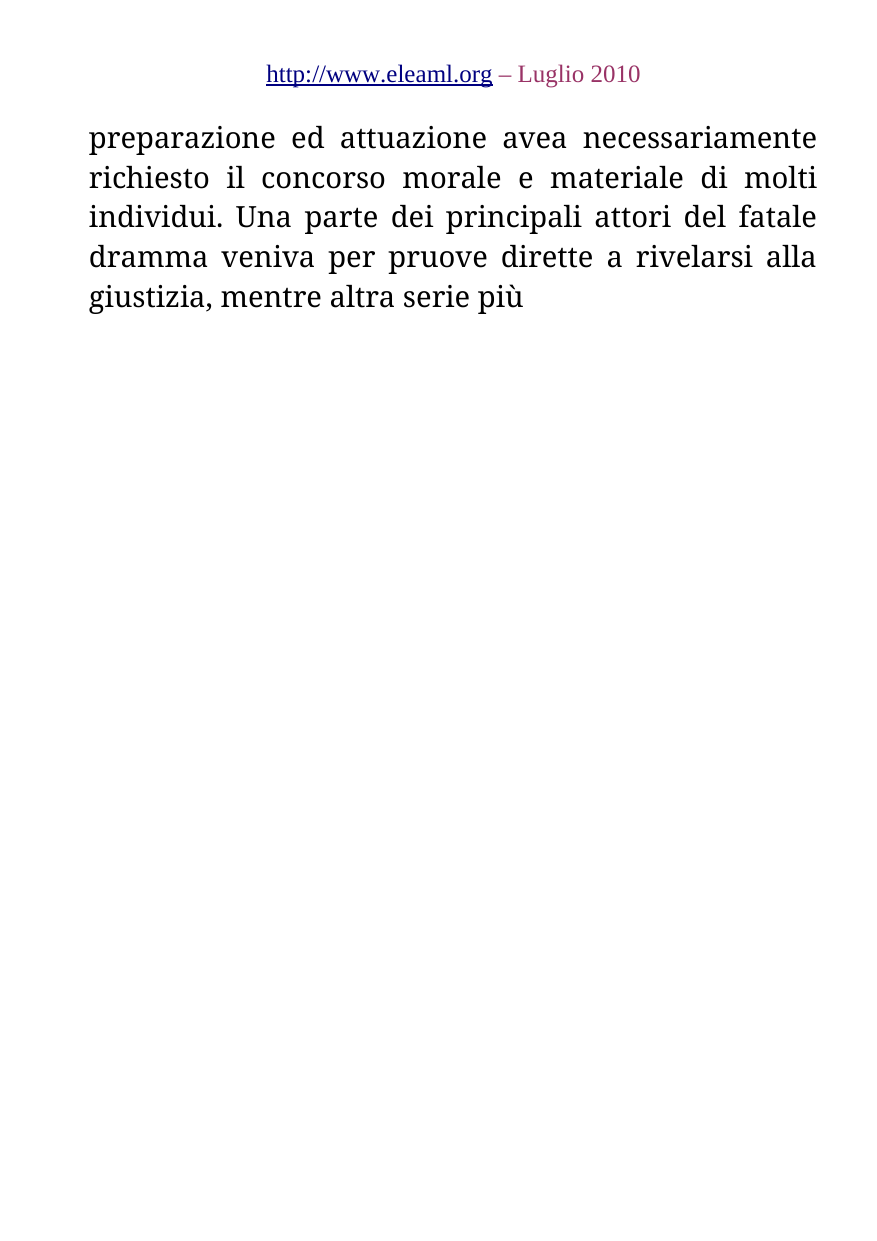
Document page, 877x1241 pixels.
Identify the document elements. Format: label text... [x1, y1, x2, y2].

text preparazione ed attuazione avea necessariamente richiesto il concorso morale e materiale di molti individui. Una parte dei principali attori del fatale dramma veniva per pruove dirette a rivelarsi alla giustizia, mentre altra serie più [89, 117, 818, 316]
